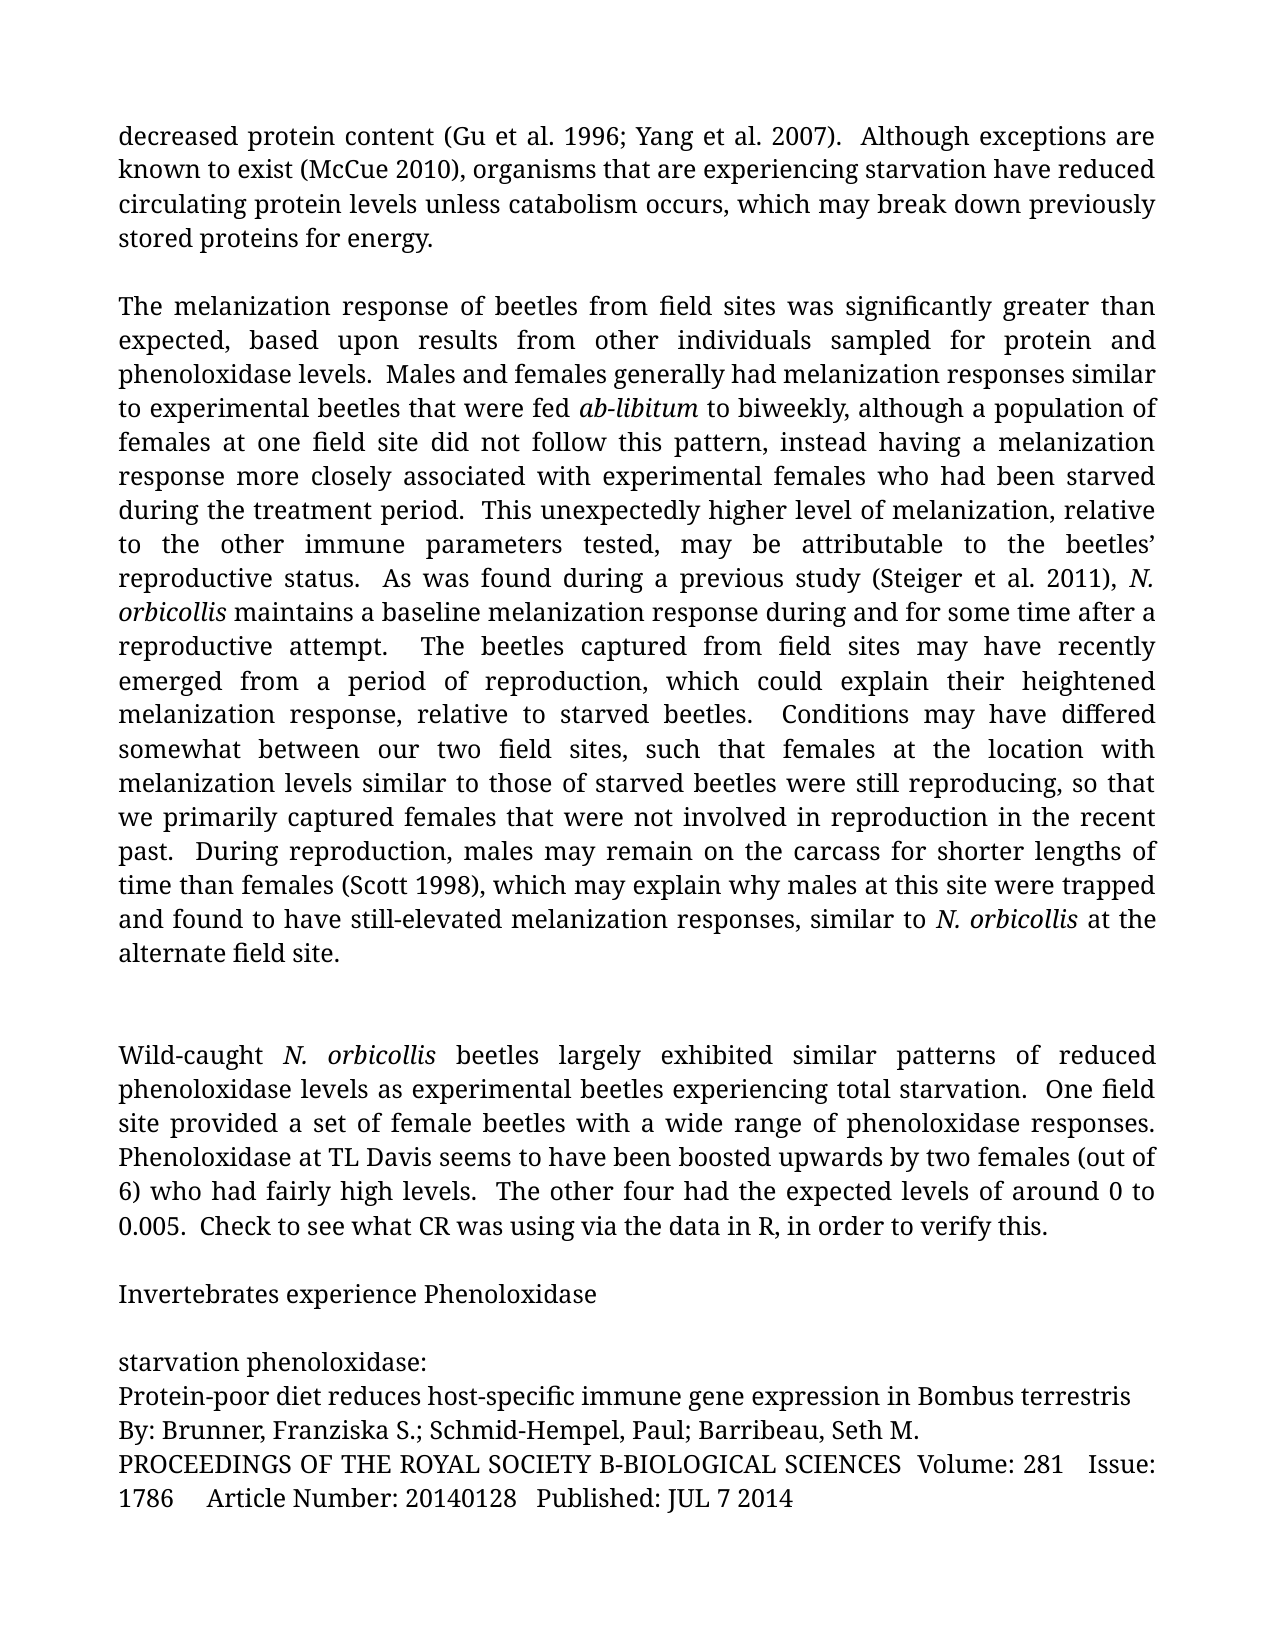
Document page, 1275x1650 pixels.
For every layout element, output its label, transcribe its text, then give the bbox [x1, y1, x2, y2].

text starvation phenoloxidase: [118, 1344, 1157, 1378]
text PROCEEDINGS OF THE ROYAL SOCIETY B-BIOLOGICAL SCIENCES Volume: 281 Issue: 1786 Article Number: 20140128 Published: JUL 7 2014 [118, 1447, 1157, 1515]
text Wild-caught N. orbicollis beetles largely exhibited similar patterns of reduced phenoloxidase levels as experimental beetles experiencing total starvation. One field site provided a set of female beetles with a wide range of phenoloxidase responses. Phenoloxidase at TL Davis seems to have been boosted upwards by two females (out of 6) who had fairly high levels. The other four had the expected levels of around 0 to 0.005. Check to see what CR was using via the data in R, in order to verify this. [118, 1038, 1157, 1242]
text The melanization response of beetles from field sites was significantly greater than expected, based upon results from other individuals sampled for protein and phenoloxidase levels. Males and females generally had melanization responses similar to experimental beetles that were fed ab-libitum to biweekly, although a population of females at one field site did not follow this pattern, instead having a melanization response more closely associated with experimental females who had been starved during the treatment period. This unexpectedly higher level of melanization, relative to the other immune parameters tested, may be attributable to the beetles’ reproductive status. As was found during a previous study (Steiger et al. 2011), N. orbicollis maintains a baseline melanization response during and for some time after a reproductive attempt. The beetles captured from field sites may have recently emerged from a period of reproduction, which could explain their heightened melanization response, relative to starved beetles. Conditions may have differed somewhat between our two field sites, such that females at the location with melanization levels similar to those of starved beetles were still reproducing, so that we primarily captured females that were not involved in reproduction in the recent past. During reproduction, males may remain on the carcass for shorter lengths of time than females (Scott 1998), which may explain why males at this site were trapped and found to have still-elevated melanization responses, similar to N. orbicollis at the alternate field site. [118, 288, 1157, 970]
text Invertebrates experience Phenoloxidase [118, 1276, 1157, 1310]
text decreased protein content (Gu et al. 1996; Yang et al. 2007). Although exceptions are known to exist (McCue 2010), organisms that are experiencing starvation have reduced circulating protein levels unless catabolism occurs, which may break down previously stored proteins for energy. [118, 118, 1157, 254]
text Protein-poor diet reduces host-specific immune gene expression in Bombus terrestris [118, 1378, 1157, 1412]
text By: Brunner, Franziska S.; Schmid-Hempel, Paul; Barribeau, Seth M. [118, 1412, 1157, 1447]
